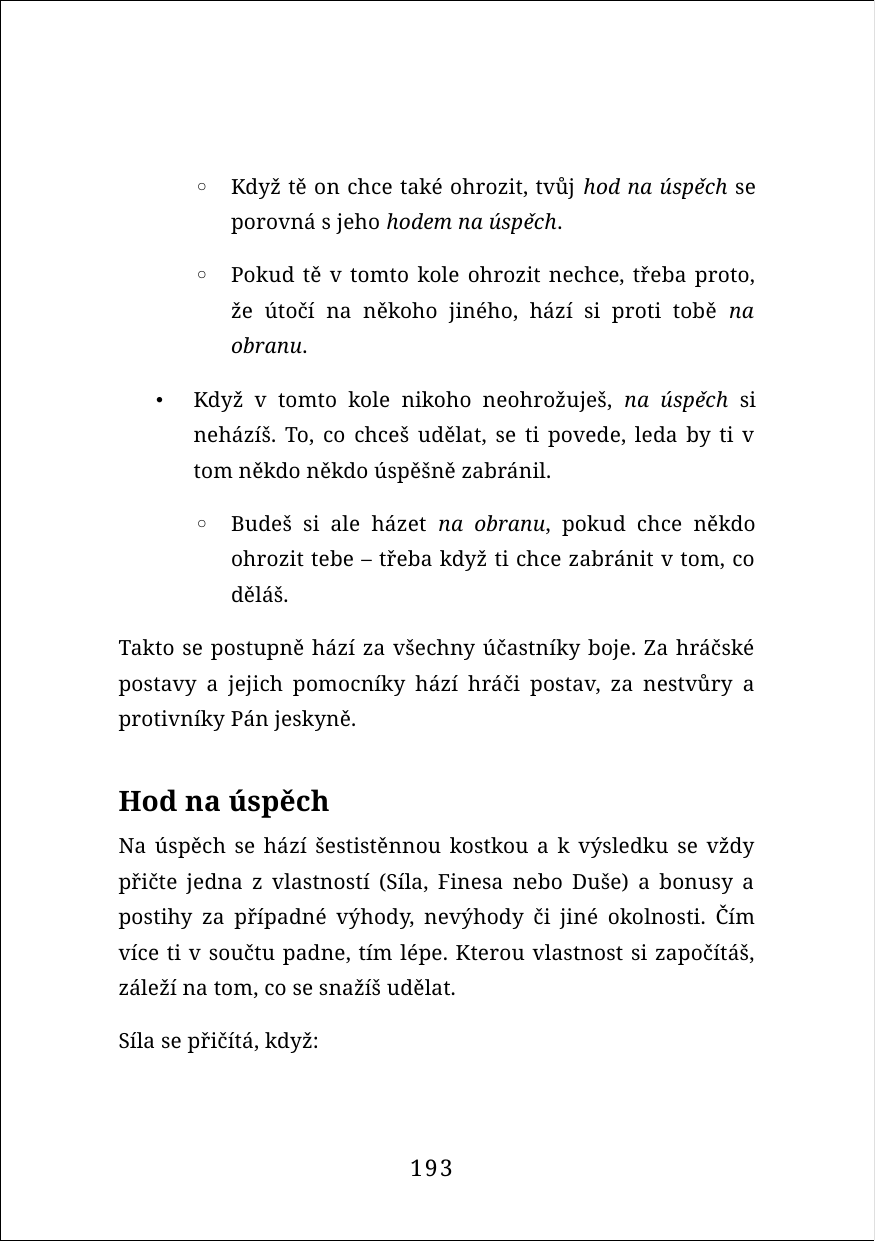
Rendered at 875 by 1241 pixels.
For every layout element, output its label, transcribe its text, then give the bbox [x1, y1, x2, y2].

list Budeš si ale házet na obranu, pokud chce někdo ohrozit tebe – třeba když ti chce zabránit v tom, co děláš. [193, 509, 756, 608]
text Na úspěch se hází šestistěnnou kostkou a k výsledku se vždy přičte jedna z vlastností (Síla, Finesa nebo Duše) a bonusy a postihy za případné výhody, nevýhody či jiné okolnosti. Čím více ti v součtu padne, tím lépe. Kterou vlastnost si započítáš, záleží na tom, co se snažíš udělat. [118, 831, 756, 1002]
text Síla se přičítá, když: [118, 1027, 756, 1055]
subtitle Hod na úspěch [118, 781, 756, 819]
list Když v tomto kole nikoho neohrožuješ, na úspěch si neházíš. To, co chceš udělat, se ti povede, leda by ti v tom někdo někdo úspěšně zabránil. [156, 385, 756, 484]
list Když tě on chce také ohrozit, tvůj hod na úspěch se porovná s jeho hodem na úspěch. [193, 172, 756, 236]
list Pokud tě v tomto kole ohrozit nechce, třeba proto, že útočí na někoho jiného, hází si proti tobě na obranu. [193, 261, 756, 360]
text Takto se postupně hází za všechny účastníky boje. Za hráčské postavy a jejich pomocníky hází hráči postav, za nestvůry a protivníky Pán jeskyně. [118, 633, 756, 733]
